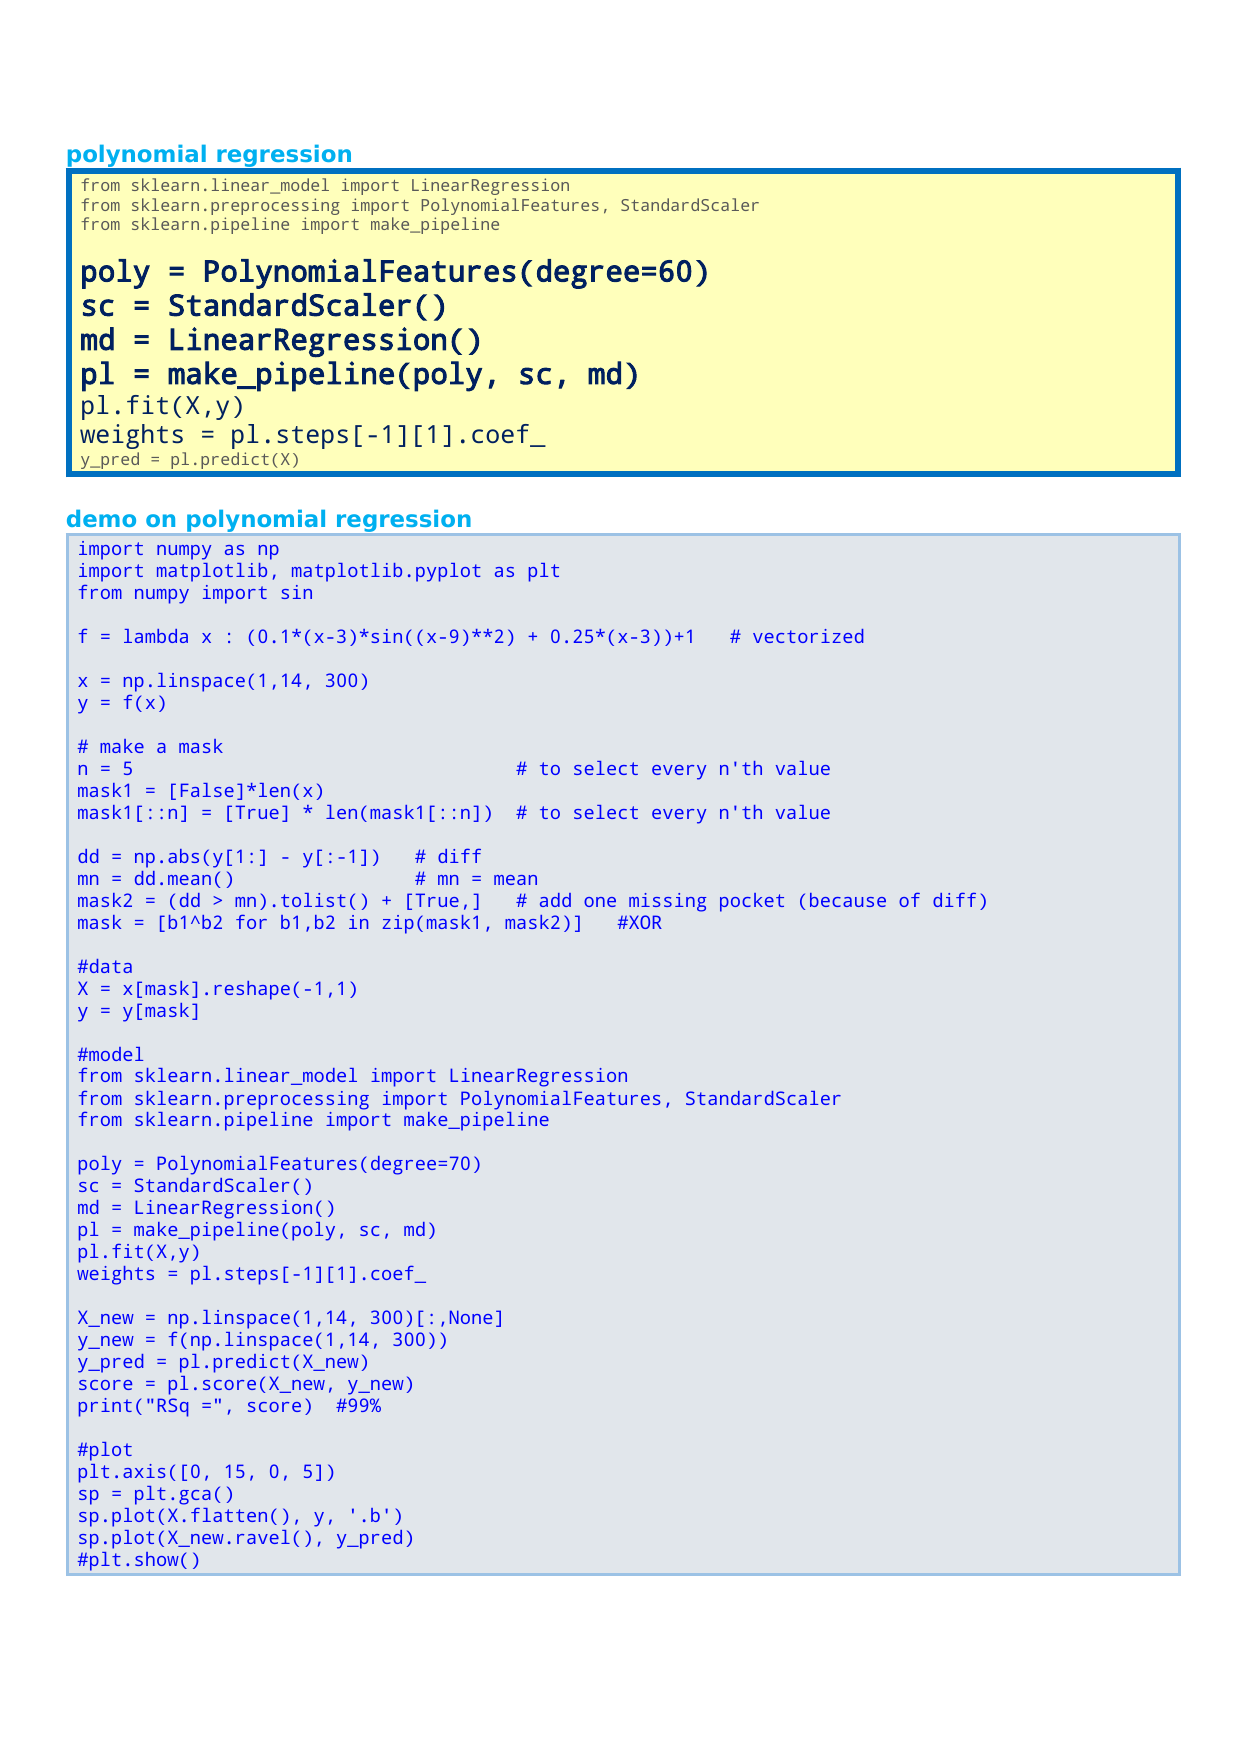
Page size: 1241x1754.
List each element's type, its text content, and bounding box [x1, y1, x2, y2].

text weights = pl.steps[-1][1].coef_ [69, 1258, 1178, 1280]
text import matplotlib, matplotlib.pyplot as plt [69, 555, 1178, 577]
text from sklearn.linear_model import LinearRegression [69, 1060, 1178, 1082]
text pl.fit(X,y) [69, 1236, 1178, 1258]
text y = f(x) [69, 687, 1178, 709]
title demo on polynomial regression [66, 506, 1181, 533]
text md = LinearRegression() [72, 314, 1175, 348]
text sp.plot(X.flatten(), y, '.b') [69, 1500, 1178, 1522]
text y_new = f(np.linspace(1,14, 300)) [69, 1324, 1178, 1346]
text pl = make_pipeline(poly, sc, md) [72, 348, 1175, 383]
text mask2 = (dd > mn).tolist() + [True,] # add one missing pocket (because of diff) [69, 884, 1178, 906]
text #model [69, 1038, 1178, 1060]
text weights = pl.steps[-1][1].coef_ [72, 412, 1175, 441]
text x = np.linspace(1,14, 300) [69, 665, 1178, 687]
text from sklearn.preprocessing import PolynomialFeatures, StandardScaler [69, 1082, 1178, 1104]
text from sklearn.linear_model import LinearRegression [72, 174, 1175, 187]
text print("RSq =", score) #99% [69, 1390, 1178, 1412]
text from numpy import sin [69, 577, 1178, 599]
text pl.fit(X,y) [72, 383, 1175, 412]
text y_pred = pl.predict(X) [72, 441, 1175, 471]
text import numpy as np [69, 536, 1178, 555]
text mask = [b1^b2 for b1,b2 in zip(mask1, mask2)] #XOR [69, 906, 1178, 928]
text #plot [69, 1434, 1178, 1456]
text plt.axis([0, 15, 0, 5]) [69, 1456, 1178, 1478]
text poly = PolynomialFeatures(degree=60) [72, 246, 1175, 280]
text #plt.show() [69, 1544, 1178, 1573]
title polynomial regression [66, 141, 1181, 168]
text from sklearn.pipeline import make_pipeline [69, 1104, 1178, 1126]
text # make a mask [69, 731, 1178, 753]
text sc = StandardScaler() [72, 280, 1175, 314]
text score = pl.score(X_new, y_new) [69, 1368, 1178, 1390]
text md = LinearRegression() [69, 1192, 1178, 1214]
text #data [69, 950, 1178, 972]
text from sklearn.preprocessing import PolynomialFeatures, StandardScaler [72, 187, 1175, 207]
text X = x[mask].reshape(-1,1) [69, 972, 1178, 994]
text pl = make_pipeline(poly, sc, md) [69, 1214, 1178, 1236]
text mn = dd.mean() # mn = mean [69, 862, 1178, 884]
text sp = plt.gca() [69, 1478, 1178, 1500]
text y = y[mask] [69, 994, 1178, 1016]
text from sklearn.pipeline import make_pipeline [72, 207, 1175, 226]
text mask1 = [False]*len(x) [69, 774, 1178, 797]
text sc = StandardScaler() [69, 1170, 1178, 1192]
text mask1[::n] = [True] * len(mask1[::n]) # to select every n'th value [69, 797, 1178, 818]
text poly = PolynomialFeatures(degree=70) [69, 1148, 1178, 1170]
text dd = np.abs(y[1:] - y[:-1]) # diff [69, 841, 1178, 862]
text X_new = np.linspace(1,14, 300)[:,None] [69, 1302, 1178, 1324]
text n = 5 # to select every n'th value [69, 753, 1178, 774]
text sp.plot(X_new.ravel(), y_pred) [69, 1522, 1178, 1544]
text y_pred = pl.predict(X_new) [69, 1346, 1178, 1368]
text f = lambda x : (0.1*(x-3)*sin((x-9)**2) + 0.25*(x-3))+1 # vectorized [69, 621, 1178, 643]
